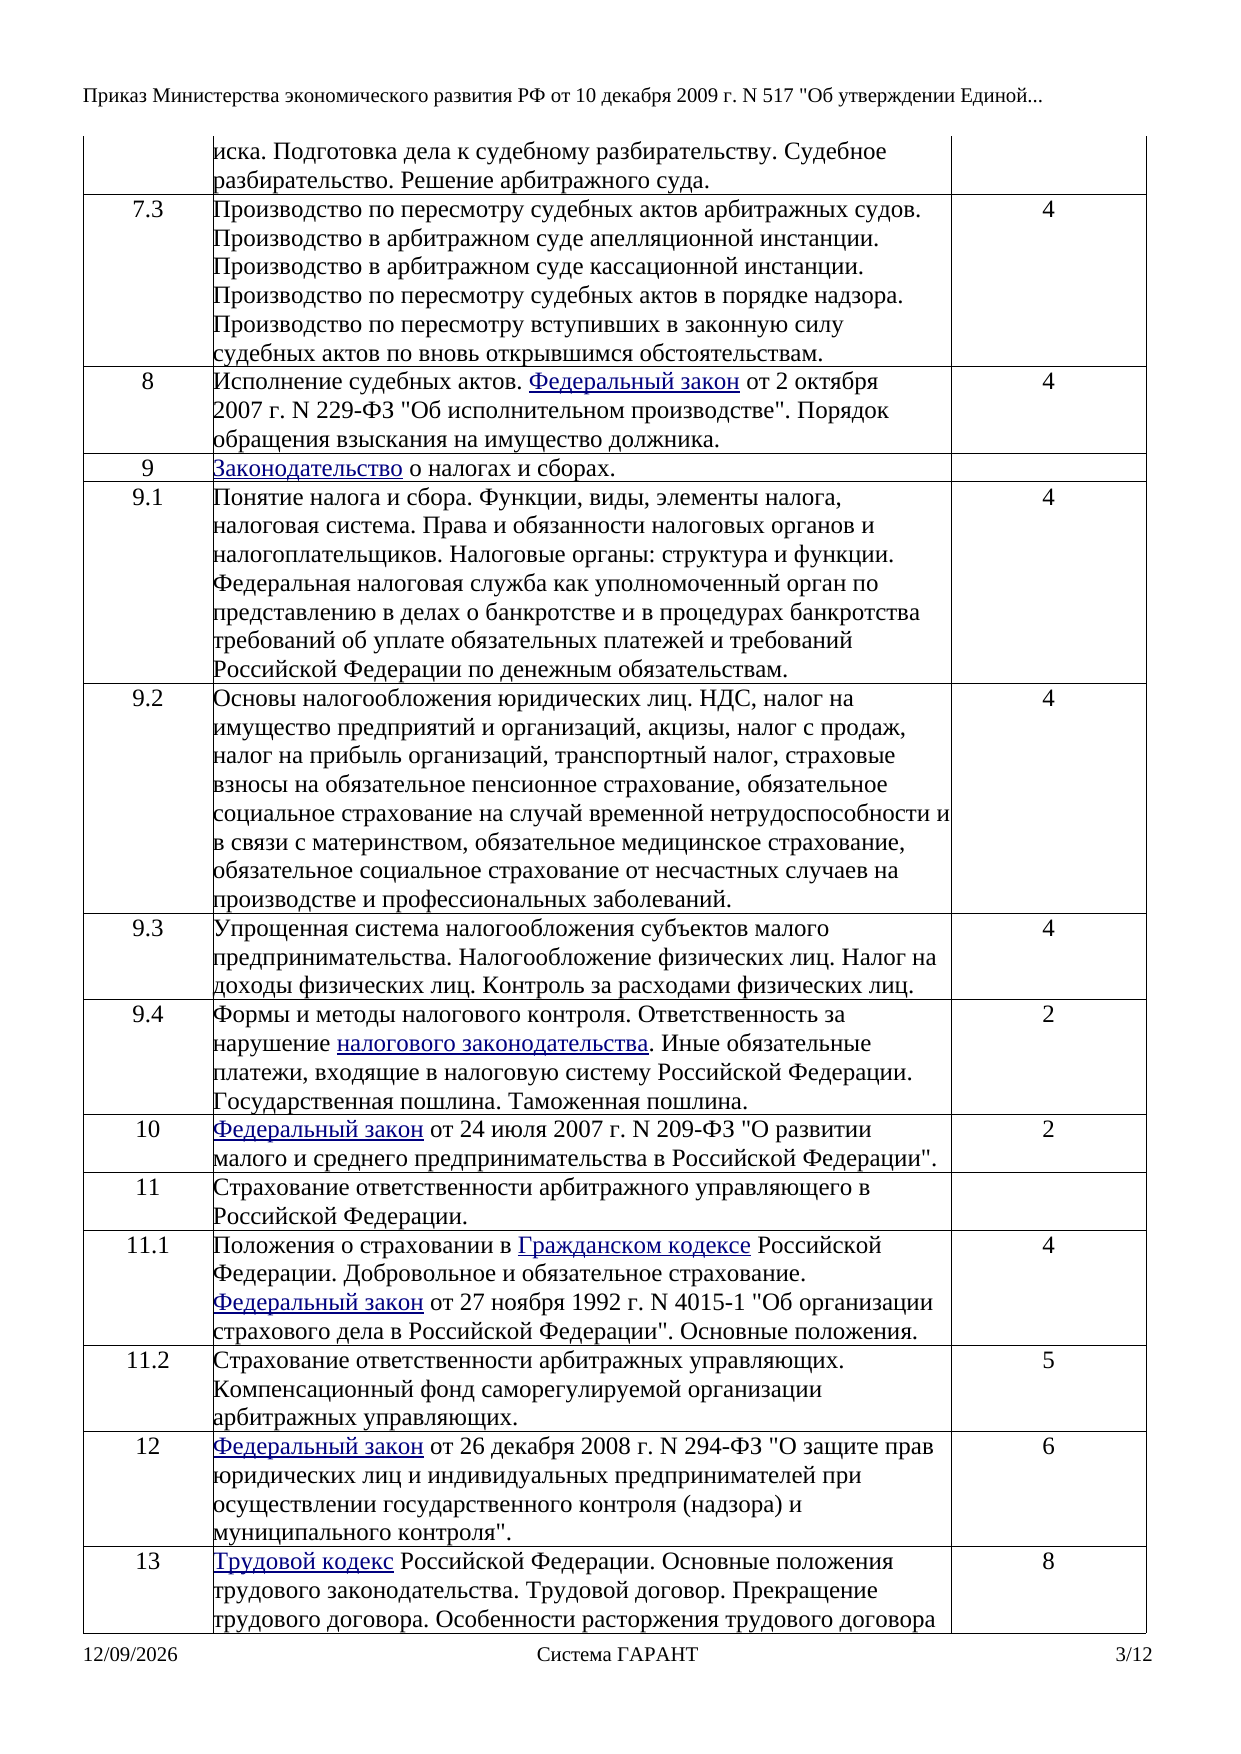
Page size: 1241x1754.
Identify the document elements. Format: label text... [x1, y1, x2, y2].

table_cell 12 [84, 1432, 213, 1546]
table_cell 7.3 [84, 195, 213, 366]
table_cell Федеральный закон от 24 июля 2007 г. N 209-ФЗ "О развитии малого и среднего предпринимательства в Российской Федерации". [214, 1115, 951, 1172]
table_cell 4 [952, 1231, 1146, 1345]
table_cell 4 [952, 914, 1146, 999]
table_cell 4 [952, 482, 1146, 683]
table_cell 9.4 [84, 1000, 213, 1114]
table_cell 9.1 [84, 482, 213, 683]
table_cell иска. Подготовка дела к судебному разбирательству. Судебное разбирательство. Решение арбитражного суда. [214, 136, 951, 194]
table_cell 4 [952, 684, 1146, 913]
table_cell Страхование ответственности арбитражных управляющих. Компенсационный фонд саморегулируемой организации арбитражных управляющих. [214, 1346, 951, 1431]
table_cell Понятие налога и сбора. Функции, виды, элементы налога, налоговая система. Права и обязанности налоговых органов и налогоплательщиков. Налоговые органы: структура и функции. Федеральная налоговая служба как уполномоченный орган по представлению в делах о банкротстве и в процедурах банкротства требований об уплате обязательных платежей и требований Российской Федерации по денежным обязательствам. [214, 482, 951, 683]
table_cell 6 [952, 1432, 1146, 1546]
table_cell Трудовой кодекс Российской Федерации. Основные положения трудового законодательства. Трудовой договор. Прекращение трудового договора. Особенности расторжения трудового договора [214, 1547, 951, 1633]
table_cell 9.3 [84, 914, 213, 999]
table_cell Страхование ответственности арбитражного управляющего в Российской Федерации. [214, 1173, 951, 1230]
table_cell 4 [952, 195, 1146, 366]
table_cell 4 [952, 367, 1146, 453]
table_cell Производство по пересмотру судебных актов арбитражных судов. Производство в арбитражном суде апелляционной инстанции. Производство в арбитражном суде кассационной инстанции. Производство по пересмотру судебных актов в порядке надзора. Производство по пересмотру вступивших в законную силу судебных актов по вновь открывшимся обстоятельствам. [214, 195, 951, 366]
table_cell 11.2 [84, 1346, 213, 1431]
table_cell Законодательство о налогах и сборах. [214, 454, 951, 481]
table_cell Основы налогообложения юридических лиц. НДС, налог на имущество предприятий и организаций, акцизы, налог с продаж, налог на прибыль организаций, транспортный налог, страховые взносы на обязательное пенсионное страхование, обязательное социальное страхование на случай временной нетрудоспособности и в связи с материнством, обязательное медицинское страхование, обязательное социальное страхование от несчастных случаев на производстве и профессиональных заболеваний. [214, 684, 951, 913]
table_cell [952, 136, 1146, 194]
table_cell 9 [84, 454, 213, 481]
table_cell Формы и методы налогового контроля. Ответственность за нарушение налогового законодательства. Иные обязательные платежи, входящие в налоговую систему Российской Федерации. Государственная пошлина. Таможенная пошлина. [214, 1000, 951, 1114]
table_cell Исполнение судебных актов. Федеральный закон от 2 октября 2007 г. N 229-ФЗ "Об исполнительном производстве". Порядок обращения взыскания на имущество должника. [214, 367, 951, 453]
table_cell 11.1 [84, 1231, 213, 1345]
table_cell 2 [952, 1000, 1146, 1114]
table_cell Упрощенная система налогообложения субъектов малого предпринимательства. Налогообложение физических лиц. Налог на доходы физических лиц. Контроль за расходами физических лиц. [214, 914, 951, 999]
table_cell 8 [84, 367, 213, 453]
table_cell 10 [84, 1115, 213, 1172]
table_cell 8 [952, 1547, 1146, 1633]
table_cell 5 [952, 1346, 1146, 1431]
table_cell Положения о страховании в Гражданском кодексе Российской Федерации. Добровольное и обязательное страхование. Федеральный закон от 27 ноября 1992 г. N 4015-1 "Об организации страхового дела в Российской Федерации". Основные положения. [214, 1231, 951, 1345]
table_cell Федеральный закон от 26 декабря 2008 г. N 294-ФЗ "О защите прав юридических лиц и индивидуальных предпринимателей при осуществлении государственного контроля (надзора) и муниципального контроля". [214, 1432, 951, 1546]
table_cell [952, 454, 1146, 481]
table_cell [952, 1173, 1146, 1230]
table_cell [84, 136, 213, 194]
table_cell 9.2 [84, 684, 213, 913]
table_cell 13 [84, 1547, 213, 1633]
table_cell 11 [84, 1173, 213, 1230]
table_cell 2 [952, 1115, 1146, 1172]
